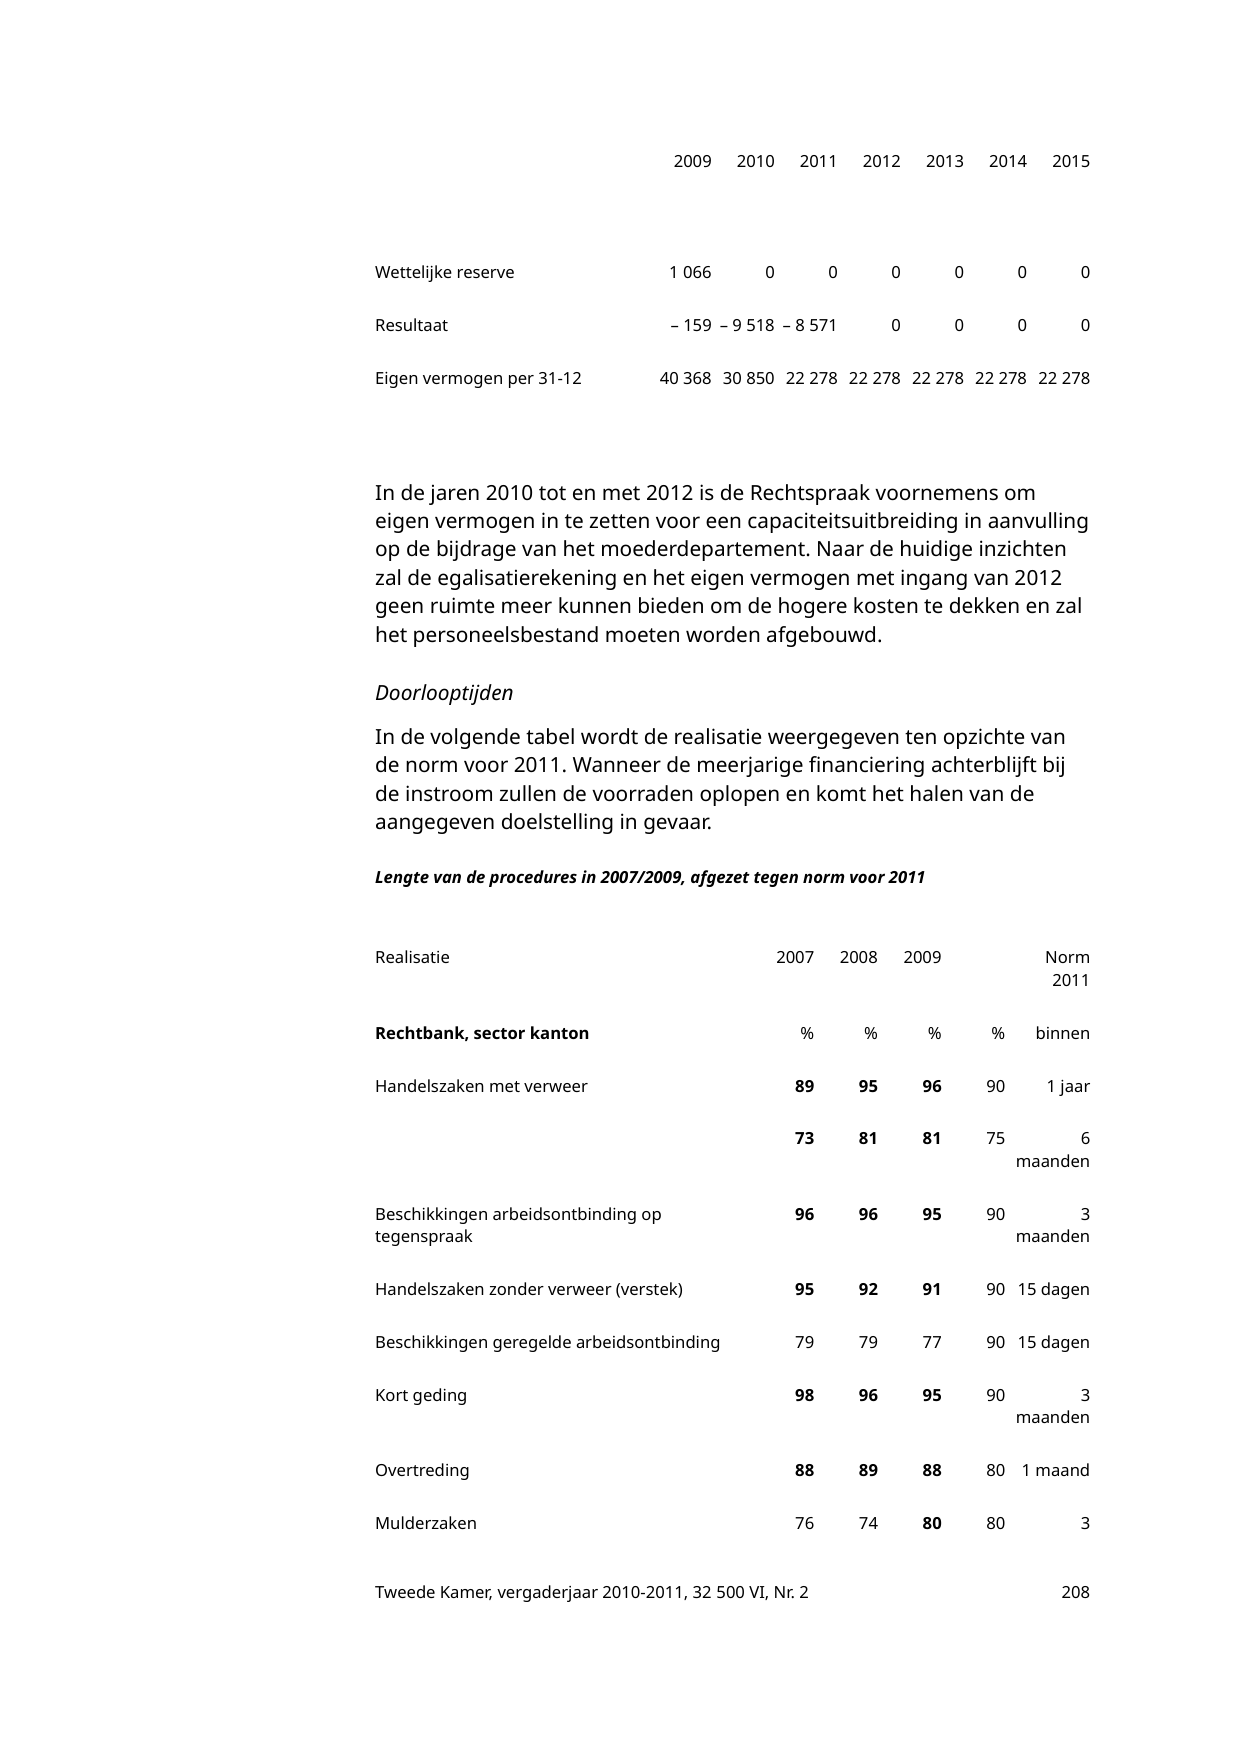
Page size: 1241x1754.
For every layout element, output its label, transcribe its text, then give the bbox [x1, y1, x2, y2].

table_cell 3 maanden [1005, 1203, 1090, 1278]
table_header 2008 [814, 946, 878, 1022]
table_cell 90 [941, 1203, 1005, 1278]
table_header Norm 2011 [1005, 946, 1090, 1022]
table_cell 79 [814, 1331, 878, 1383]
table_cell 1 jaar [1005, 1074, 1090, 1127]
table_cell 1 066 [648, 261, 711, 314]
table_cell Mulderzaken [375, 1511, 750, 1564]
table_cell Eigen vermogen per 31-12 [375, 367, 648, 419]
table_cell Kort geding [375, 1383, 750, 1459]
table_cell Overtreding [375, 1459, 750, 1511]
text Doorlooptijden [375, 678, 1090, 707]
table_cell 95 [878, 1383, 941, 1459]
table_header Realisatie [375, 946, 750, 1022]
table_cell 1 maand [1005, 1459, 1090, 1511]
table_header 2012 [838, 150, 901, 208]
table_cell 3 maanden [1005, 1383, 1090, 1459]
table_cell 95 [750, 1278, 814, 1331]
table_cell 79 [750, 1331, 814, 1383]
text In de jaren 2010 tot en met 2012 is de Rechtspraak voornemens om eigen vermogen in te zetten voor een capaciteitsuitbreiding in aanvulling op de bijdrage van het moederdepartement. Naar de huidige inzichten zal de egalisatierekening en het eigen vermogen met ingang van 2012 geen ruimte meer kunnen bieden om de hogere kosten te dekken en zal het personeelsbestand moeten worden afgebouwd. [375, 478, 1090, 648]
table_header 2007 [750, 946, 814, 1022]
table_cell – 159 [648, 314, 711, 367]
table_cell 0 [775, 261, 838, 314]
table_cell 90 [941, 1074, 1005, 1127]
table_header 2013 [901, 150, 964, 208]
table_cell 96 [814, 1203, 878, 1278]
table_cell [1027, 209, 1090, 261]
table_header 2009 [878, 946, 941, 1022]
table_cell [711, 209, 774, 261]
table_cell Beschikkingen geregelde arbeidsontbinding [375, 1331, 750, 1383]
table_cell 22 278 [775, 367, 838, 419]
table_cell 80 [941, 1459, 1005, 1511]
table_cell 88 [750, 1459, 814, 1511]
table_header [941, 946, 1005, 1022]
table_cell Beschikkingen arbeidsontbinding op tegenspraak [375, 1203, 750, 1278]
table_cell 95 [878, 1203, 941, 1278]
table_cell % [941, 1022, 1005, 1074]
table_cell – 8 571 [775, 314, 838, 367]
table_cell 0 [838, 261, 901, 314]
table_cell 73 [750, 1127, 814, 1202]
table_cell [775, 209, 838, 261]
table_cell 22 278 [1027, 367, 1090, 419]
table_cell 91 [878, 1278, 941, 1331]
table_cell % [814, 1022, 878, 1074]
table_cell Resultaat [375, 314, 648, 367]
table_header [375, 150, 648, 208]
text Lengte van de procedures in 2007/2009, afgezet tegen norm voor 2011 [375, 866, 1090, 888]
table_cell % [878, 1022, 941, 1074]
table_cell 96 [814, 1383, 878, 1459]
table_cell 0 [901, 261, 964, 314]
table_cell [838, 209, 901, 261]
table_cell 15 dagen [1005, 1331, 1090, 1383]
table_cell 0 [964, 261, 1027, 314]
table_cell 77 [878, 1331, 941, 1383]
table_cell 22 278 [964, 367, 1027, 419]
text In de volgende tabel wordt de realisatie weergegeven ten opzichte van de norm voor 2011. Wanneer de meerjarige financiering achterblijft bij de instroom zullen de voorraden oplopen en komt het halen van de aangegeven doelstelling in gevaar. [375, 722, 1090, 836]
table_cell 80 [878, 1511, 941, 1564]
table_cell 0 [838, 314, 901, 367]
table_cell [375, 1127, 750, 1202]
table_cell 40 368 [648, 367, 711, 419]
table_cell [964, 209, 1027, 261]
table_cell 96 [878, 1074, 941, 1127]
table_cell 75 [941, 1127, 1005, 1202]
table_cell 6 maanden [1005, 1127, 1090, 1202]
table_cell 0 [964, 314, 1027, 367]
table_cell 0 [901, 314, 964, 367]
table_cell 0 [1027, 261, 1090, 314]
table_cell 92 [814, 1278, 878, 1331]
table_cell 22 278 [901, 367, 964, 419]
table_header 2014 [964, 150, 1027, 208]
table_cell 81 [814, 1127, 878, 1202]
table_cell Handelszaken zonder verweer (verstek) [375, 1278, 750, 1331]
table_cell [648, 209, 711, 261]
table_cell 3 [1005, 1511, 1090, 1564]
table_cell 96 [750, 1203, 814, 1278]
table_cell 89 [814, 1459, 878, 1511]
table_header 2015 [1027, 150, 1090, 208]
table_cell 88 [878, 1459, 941, 1511]
table_cell 95 [814, 1074, 878, 1127]
table_cell 90 [941, 1331, 1005, 1383]
table_cell Wettelijke reserve [375, 261, 648, 314]
table_cell 81 [878, 1127, 941, 1202]
table_cell 15 dagen [1005, 1278, 1090, 1331]
table_cell [901, 209, 964, 261]
table_cell binnen [1005, 1022, 1090, 1074]
table_cell 0 [711, 261, 774, 314]
table_cell 80 [941, 1511, 1005, 1564]
table_cell 0 [1027, 314, 1090, 367]
table_cell 22 278 [838, 367, 901, 419]
table_cell Rechtbank, sector kanton [375, 1022, 750, 1074]
table_cell % [750, 1022, 814, 1074]
table_cell [375, 209, 648, 261]
table_header 2009 [648, 150, 711, 208]
table_cell – 9 518 [711, 314, 774, 367]
table_cell 90 [941, 1383, 1005, 1459]
table_cell 74 [814, 1511, 878, 1564]
table_header 2011 [775, 150, 838, 208]
table_cell 30 850 [711, 367, 774, 419]
table_cell 89 [750, 1074, 814, 1127]
table_cell 76 [750, 1511, 814, 1564]
table_cell 90 [941, 1278, 1005, 1331]
table_cell Handelszaken met verweer [375, 1074, 750, 1127]
table_header 2010 [711, 150, 774, 208]
table_cell 98 [750, 1383, 814, 1459]
